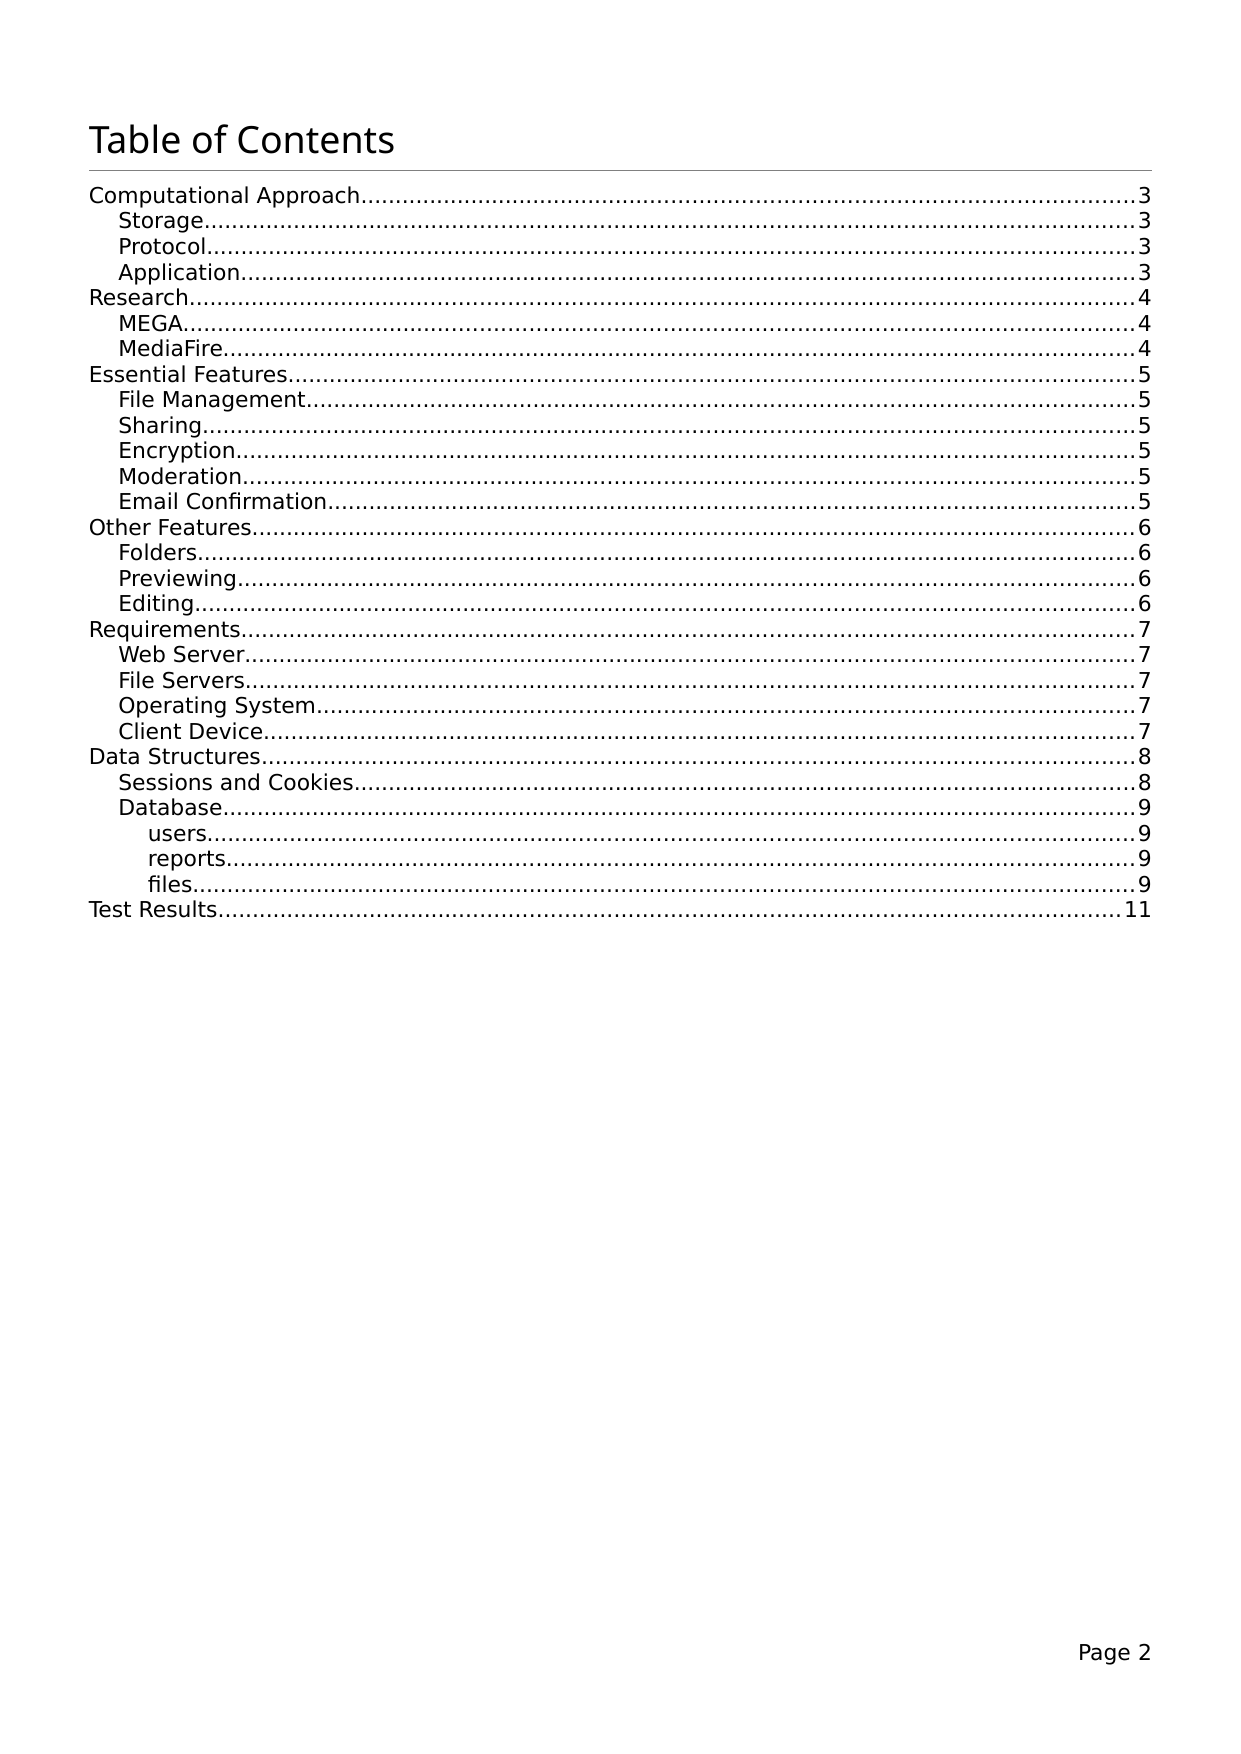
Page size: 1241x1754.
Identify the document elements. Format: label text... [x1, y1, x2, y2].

text Previewing 6 [118, 566, 1152, 591]
text File Servers 7 [118, 668, 1152, 693]
text reports 9 [148, 847, 1152, 872]
text Requirements 7 [88, 617, 1152, 642]
text Database 9 [118, 796, 1152, 821]
text MediaFire 4 [118, 336, 1152, 362]
text Protocol 3 [118, 234, 1152, 259]
text Essential Features 5 [88, 362, 1152, 387]
text Email Confirmation 5 [118, 489, 1152, 515]
text Research 4 [88, 285, 1152, 311]
text File Management 5 [118, 387, 1152, 413]
text Encryption 5 [118, 438, 1152, 464]
subtitle Table of Contents [88, 113, 1152, 171]
text Operating System 7 [118, 693, 1152, 719]
text Data Structures 8 [88, 744, 1152, 770]
text Application 3 [118, 259, 1152, 285]
text Other Features 6 [88, 515, 1152, 540]
text Folders 6 [118, 540, 1152, 566]
text Web Server 7 [118, 642, 1152, 668]
text Storage 3 [118, 208, 1152, 234]
text Editing 6 [118, 591, 1152, 617]
text Computational Approach 3 [88, 183, 1152, 208]
text MEGA 4 [118, 311, 1152, 336]
text Moderation 5 [118, 464, 1152, 489]
text Client Device 7 [118, 719, 1152, 744]
text users 9 [148, 821, 1152, 847]
text Sharing 5 [118, 413, 1152, 438]
text files 9 [148, 872, 1152, 898]
text Sessions and Cookies 8 [118, 770, 1152, 796]
text Test Results 11 [88, 898, 1152, 923]
